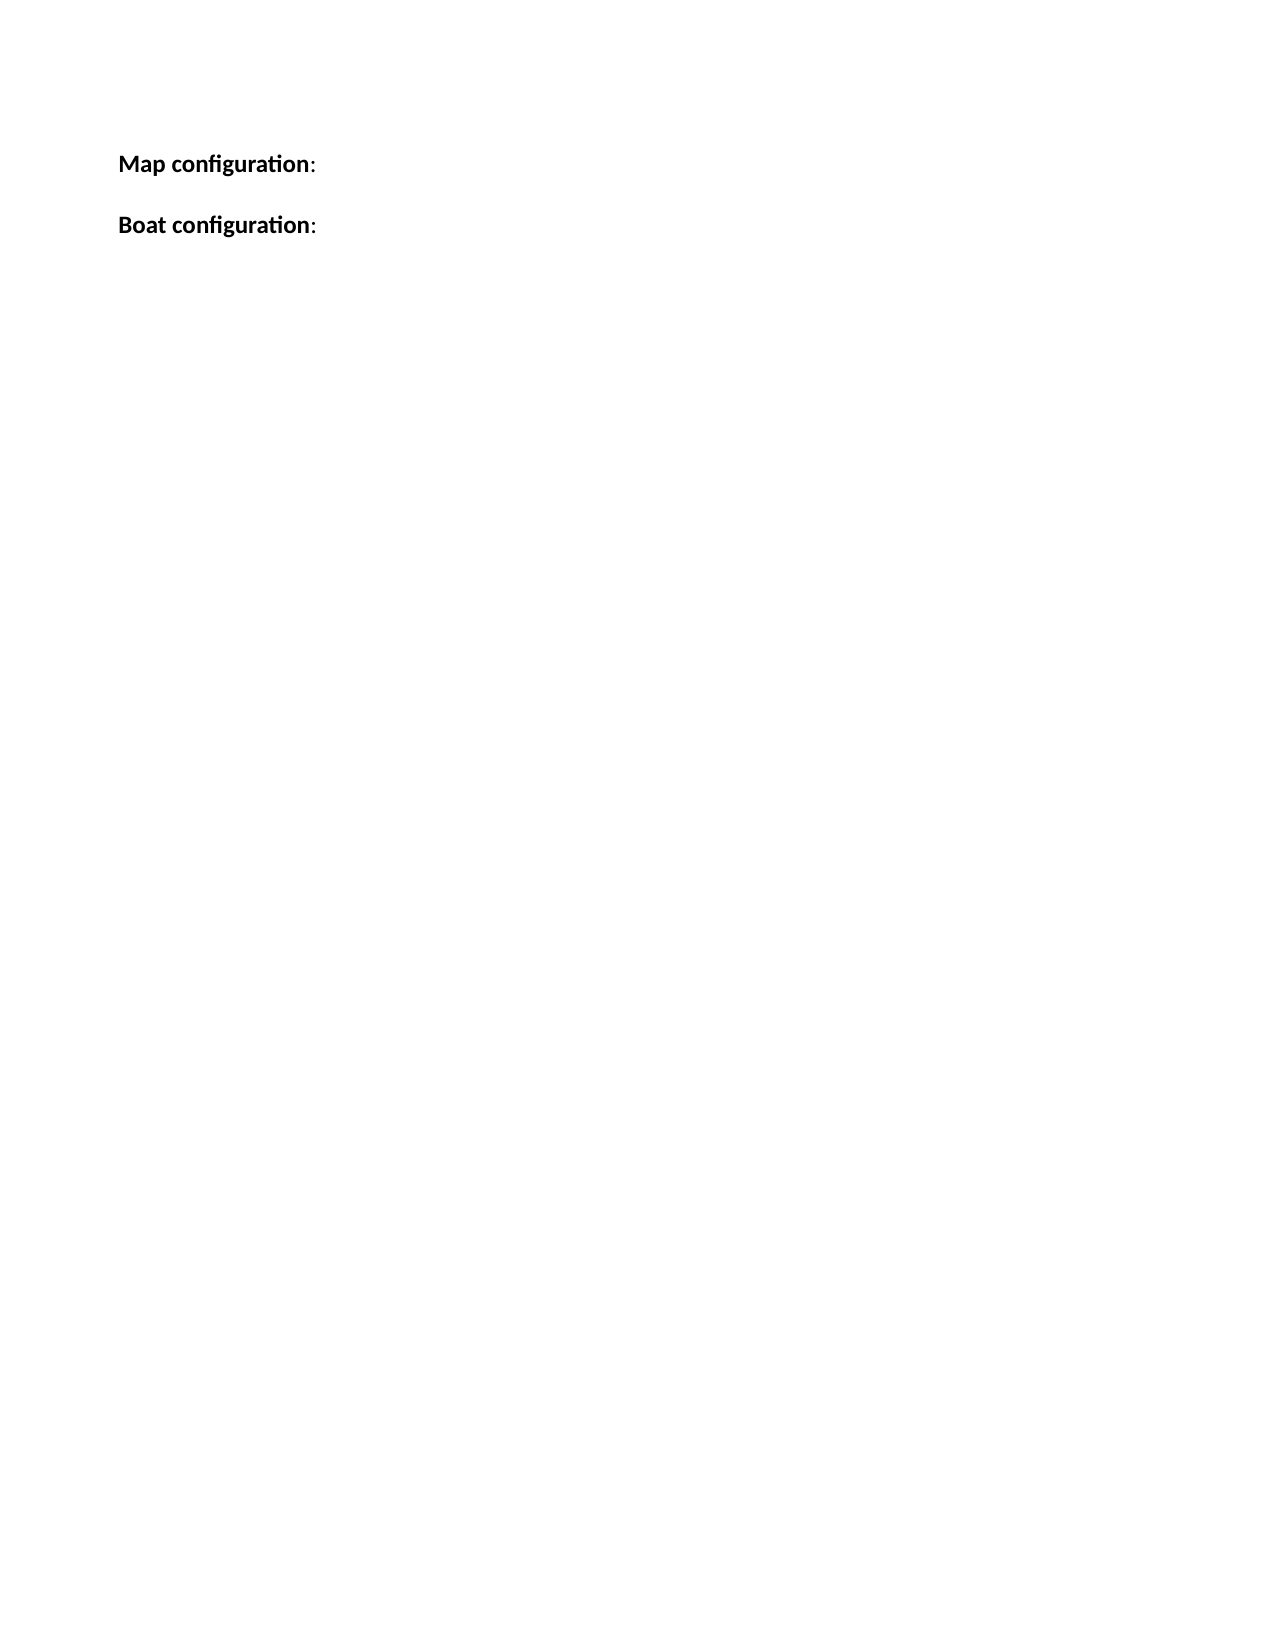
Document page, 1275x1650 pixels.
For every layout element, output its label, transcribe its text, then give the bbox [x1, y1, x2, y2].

text Boat configuration: [118, 210, 1157, 240]
text Map configuration: [118, 149, 1157, 179]
